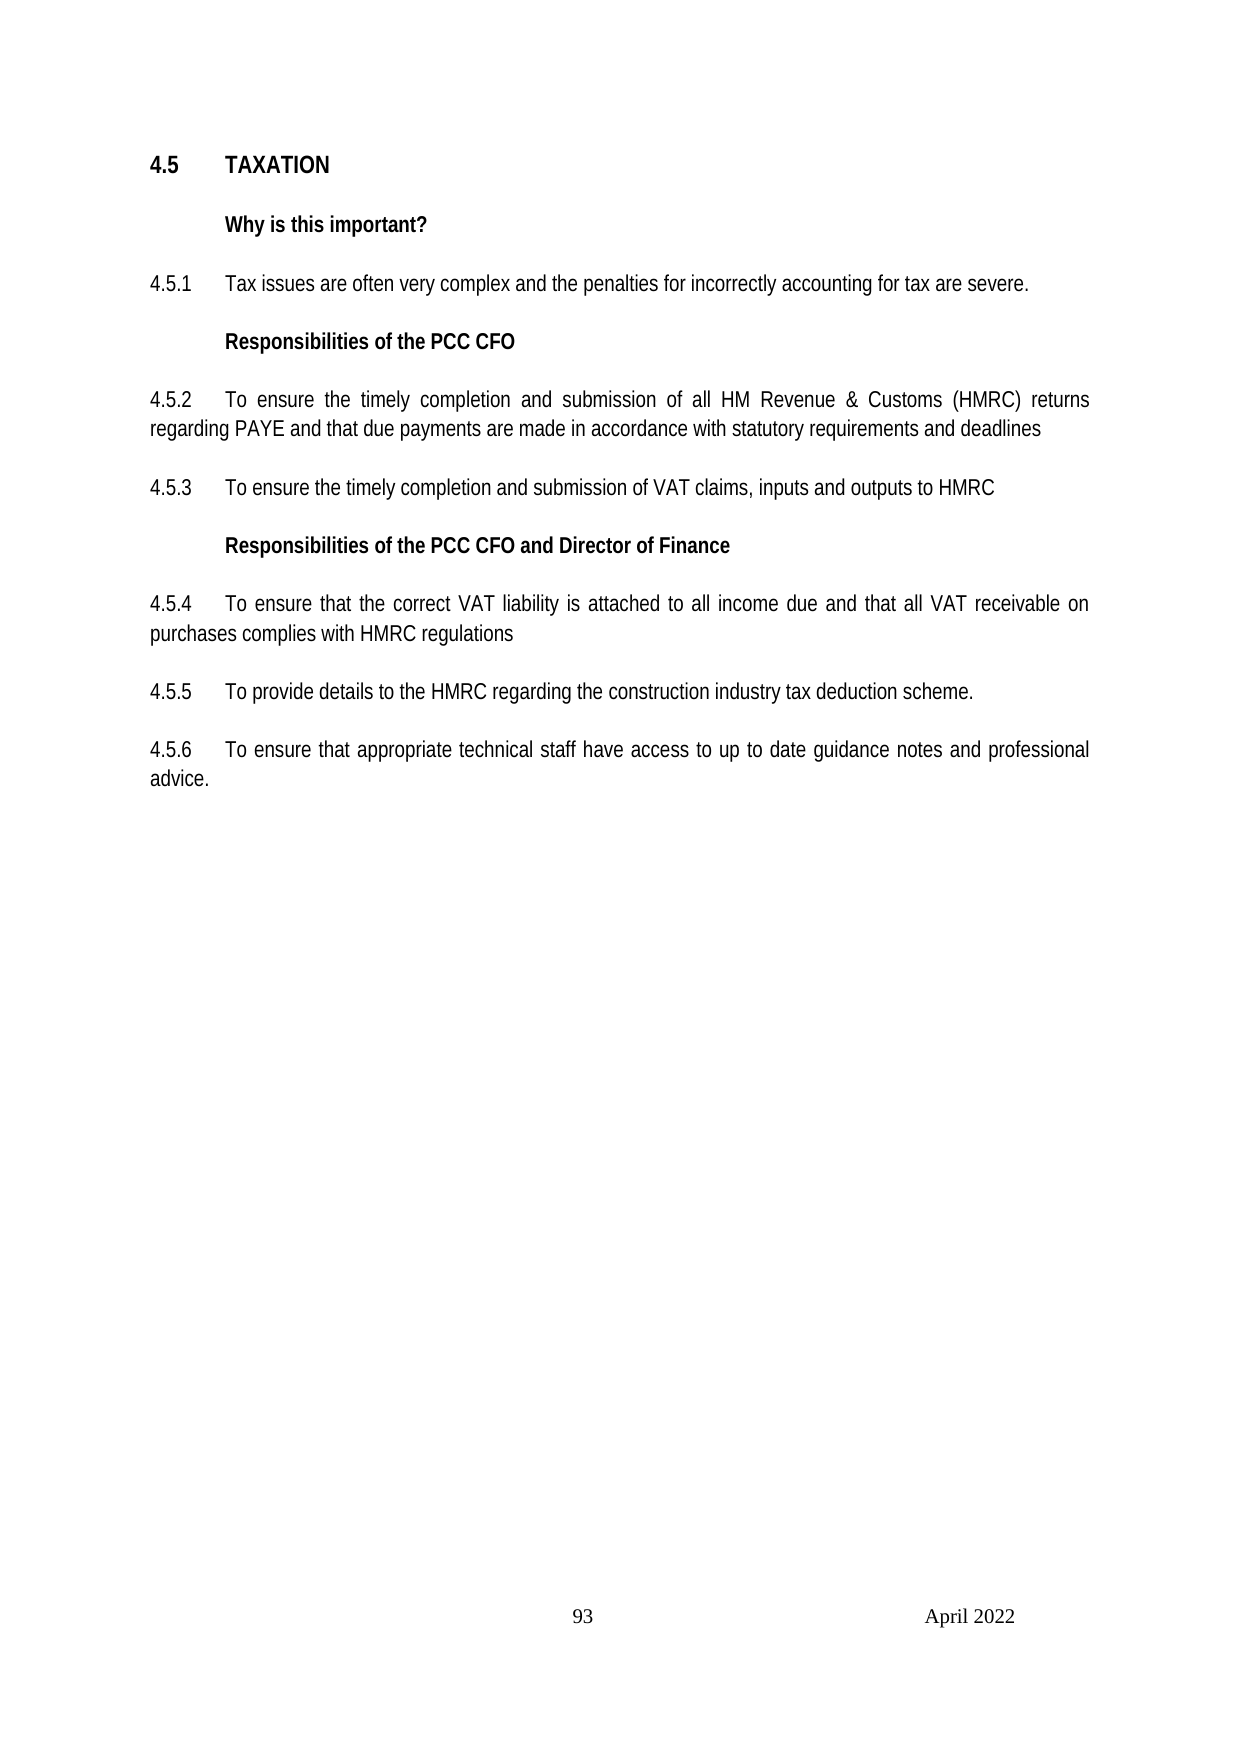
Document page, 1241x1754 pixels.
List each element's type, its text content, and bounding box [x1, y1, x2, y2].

list To provide details to the HMRC regarding the construction industry tax deduction scheme. [150, 675, 1090, 704]
list To ensure that appropriate technical staff have access to up to date guidance notes and professional advice. [150, 733, 1090, 792]
list To ensure the timely completion and submission of all HM Revenue & Customs (HMRC) returns regarding PAYE and that due payments are made in accordance with statutory requirements and deadlines [150, 383, 1090, 442]
text Responsibilities of the PCC CFO [150, 325, 1090, 354]
list Tax issues are often very complex and the penalties for incorrectly accounting for tax are severe. [150, 267, 1090, 296]
text Responsibilities of the PCC CFO and Director of Finance [150, 529, 1090, 558]
list To ensure that the correct VAT liability is attached to all income due and that all VAT receivable on purchases complies with HMRC regulations [150, 587, 1090, 646]
text 4.5 TAXATION [150, 150, 1002, 179]
text Why is this important? [150, 208, 1090, 237]
list To ensure the timely completion and submission of VAT claims, inputs and outputs to HMRC [150, 471, 1090, 500]
